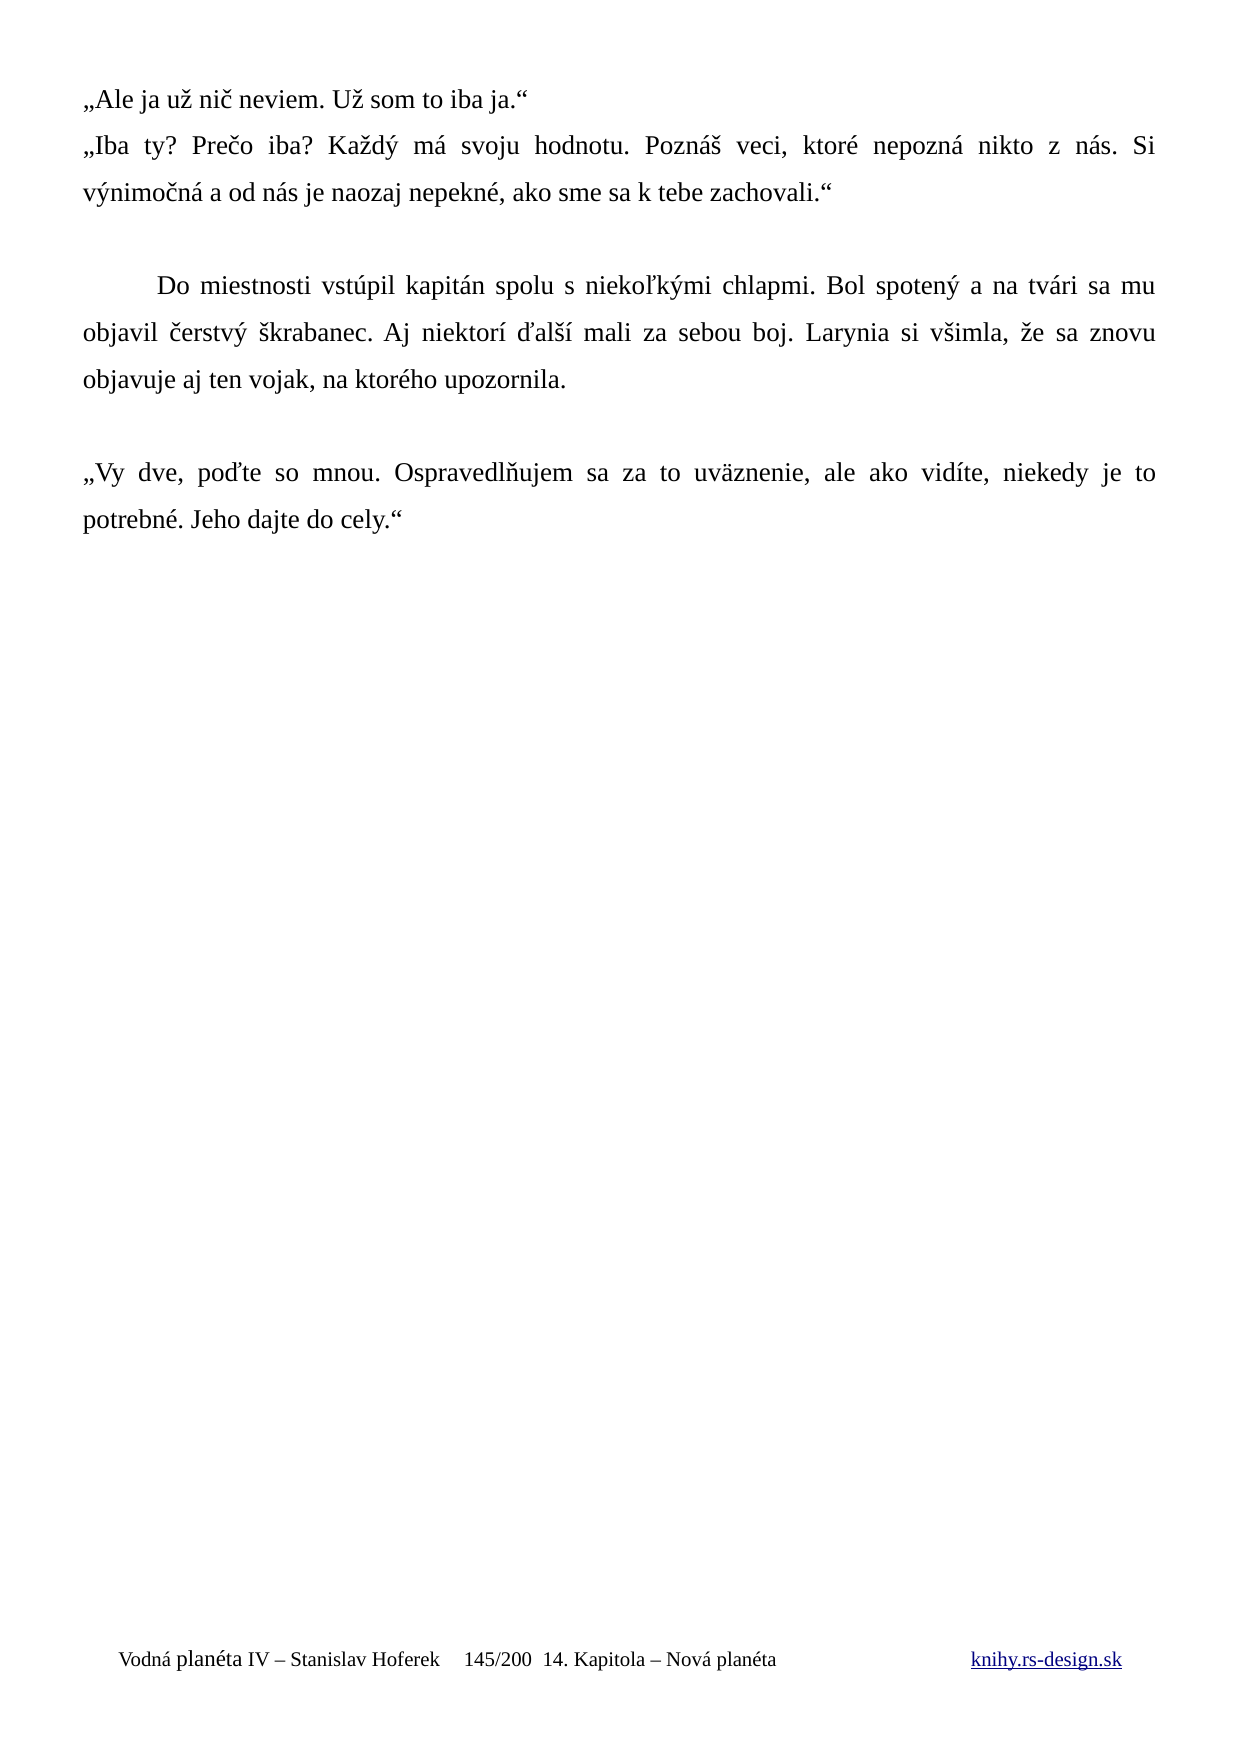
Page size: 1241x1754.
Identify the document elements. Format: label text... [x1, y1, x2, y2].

text „Ale ja už nič neviem. Už som to iba ja.“ [83, 83, 1157, 114]
text „Iba ty? Prečo iba? Každý má svoju hodnotu. Poznáš veci, ktoré nepozná nikto z nás. Si výnimočná a od nás je naozaj nepekné, ako sme sa k tebe zachovali.“ [83, 129, 1157, 207]
text „Vy dve, poďte so mnou. Ospravedlňujem sa za to uväznenie, ale ako vidíte, niekedy je to potrebné. Jeho dajte do cely.“ [83, 456, 1157, 534]
text Do miestnosti vstúpil kapitán spolu s niekoľkými chlapmi. Bol spotený a na tvári sa mu objavil čerstvý škrabanec. Aj niektorí ďalší mali za sebou boj. Larynia si všimla, že sa znovu objavuje aj ten vojak, na ktorého upozornila. [83, 269, 1157, 394]
